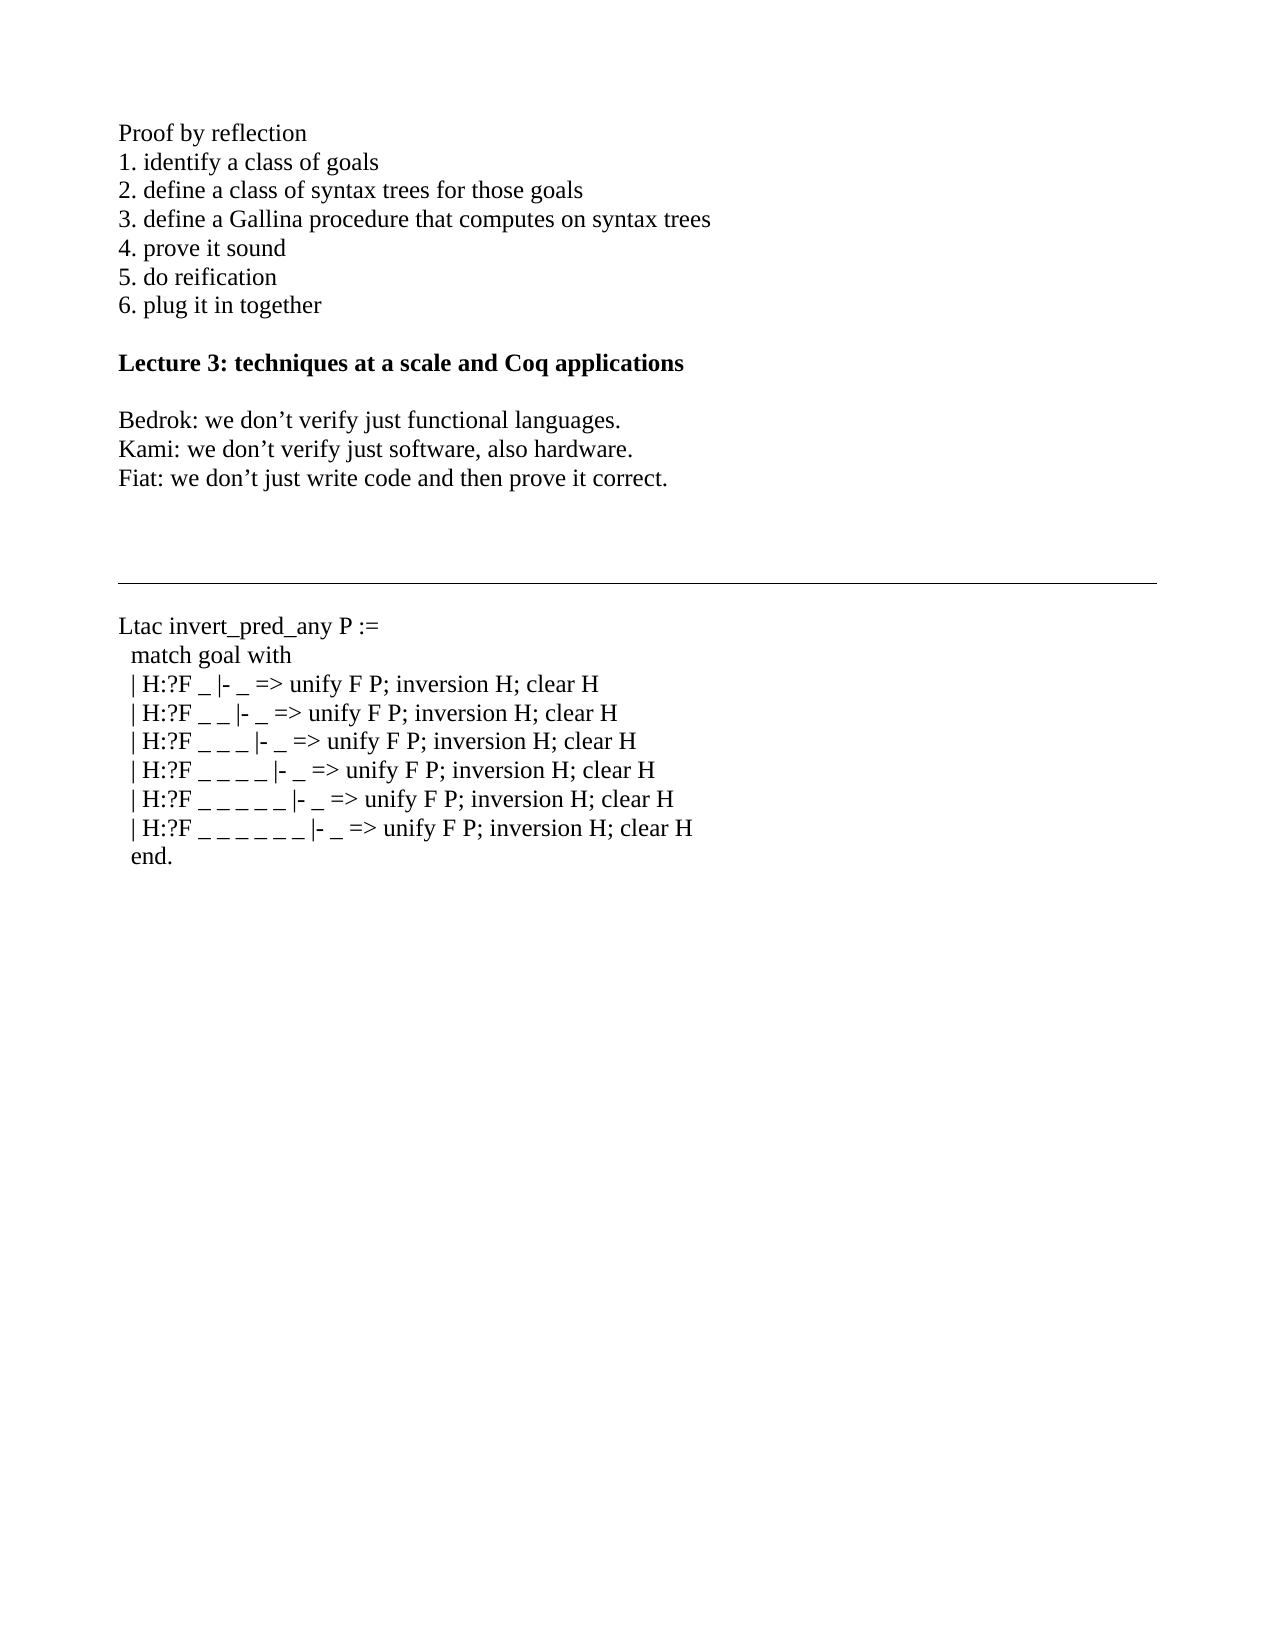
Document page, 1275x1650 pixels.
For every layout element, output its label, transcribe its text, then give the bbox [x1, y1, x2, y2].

text 3. define a Gallina procedure that computes on syntax trees [118, 204, 1157, 233]
text | H:?F _ _ _ _ _ |- _ => unify F P; inversion H; clear H [118, 784, 1157, 813]
text Proof by reflection [118, 118, 1157, 147]
text 2. define a class of syntax trees for those goals [118, 176, 1157, 204]
text Lecture 3: techniques at a scale and Coq applications [118, 348, 1157, 377]
text | H:?F _ _ _ |- _ => unify F P; inversion H; clear H [118, 726, 1157, 755]
text match goal with [118, 640, 1157, 669]
text 4. prove it sound [118, 233, 1157, 262]
text end. [118, 841, 1157, 870]
text Fiat: we don’t just write code and then prove it correct. [118, 463, 1157, 492]
text | H:?F _ _ _ _ |- _ => unify F P; inversion H; clear H [118, 755, 1157, 784]
text | H:?F _ _ _ _ _ _ |- _ => unify F P; inversion H; clear H [118, 813, 1157, 841]
text | H:?F _ _ |- _ => unify F P; inversion H; clear H [118, 698, 1157, 726]
text Bedrok: we don’t verify just functional languages. [118, 406, 1157, 434]
text | H:?F _ |- _ => unify F P; inversion H; clear H [118, 669, 1157, 698]
text 5. do reification [118, 262, 1157, 291]
text Ltac invert_pred_any P := [118, 611, 1157, 640]
text 1. identify a class of goals [118, 147, 1157, 176]
text 6. plug it in together [118, 291, 1157, 319]
text Kami: we don’t verify just software, also hardware. [118, 434, 1157, 463]
